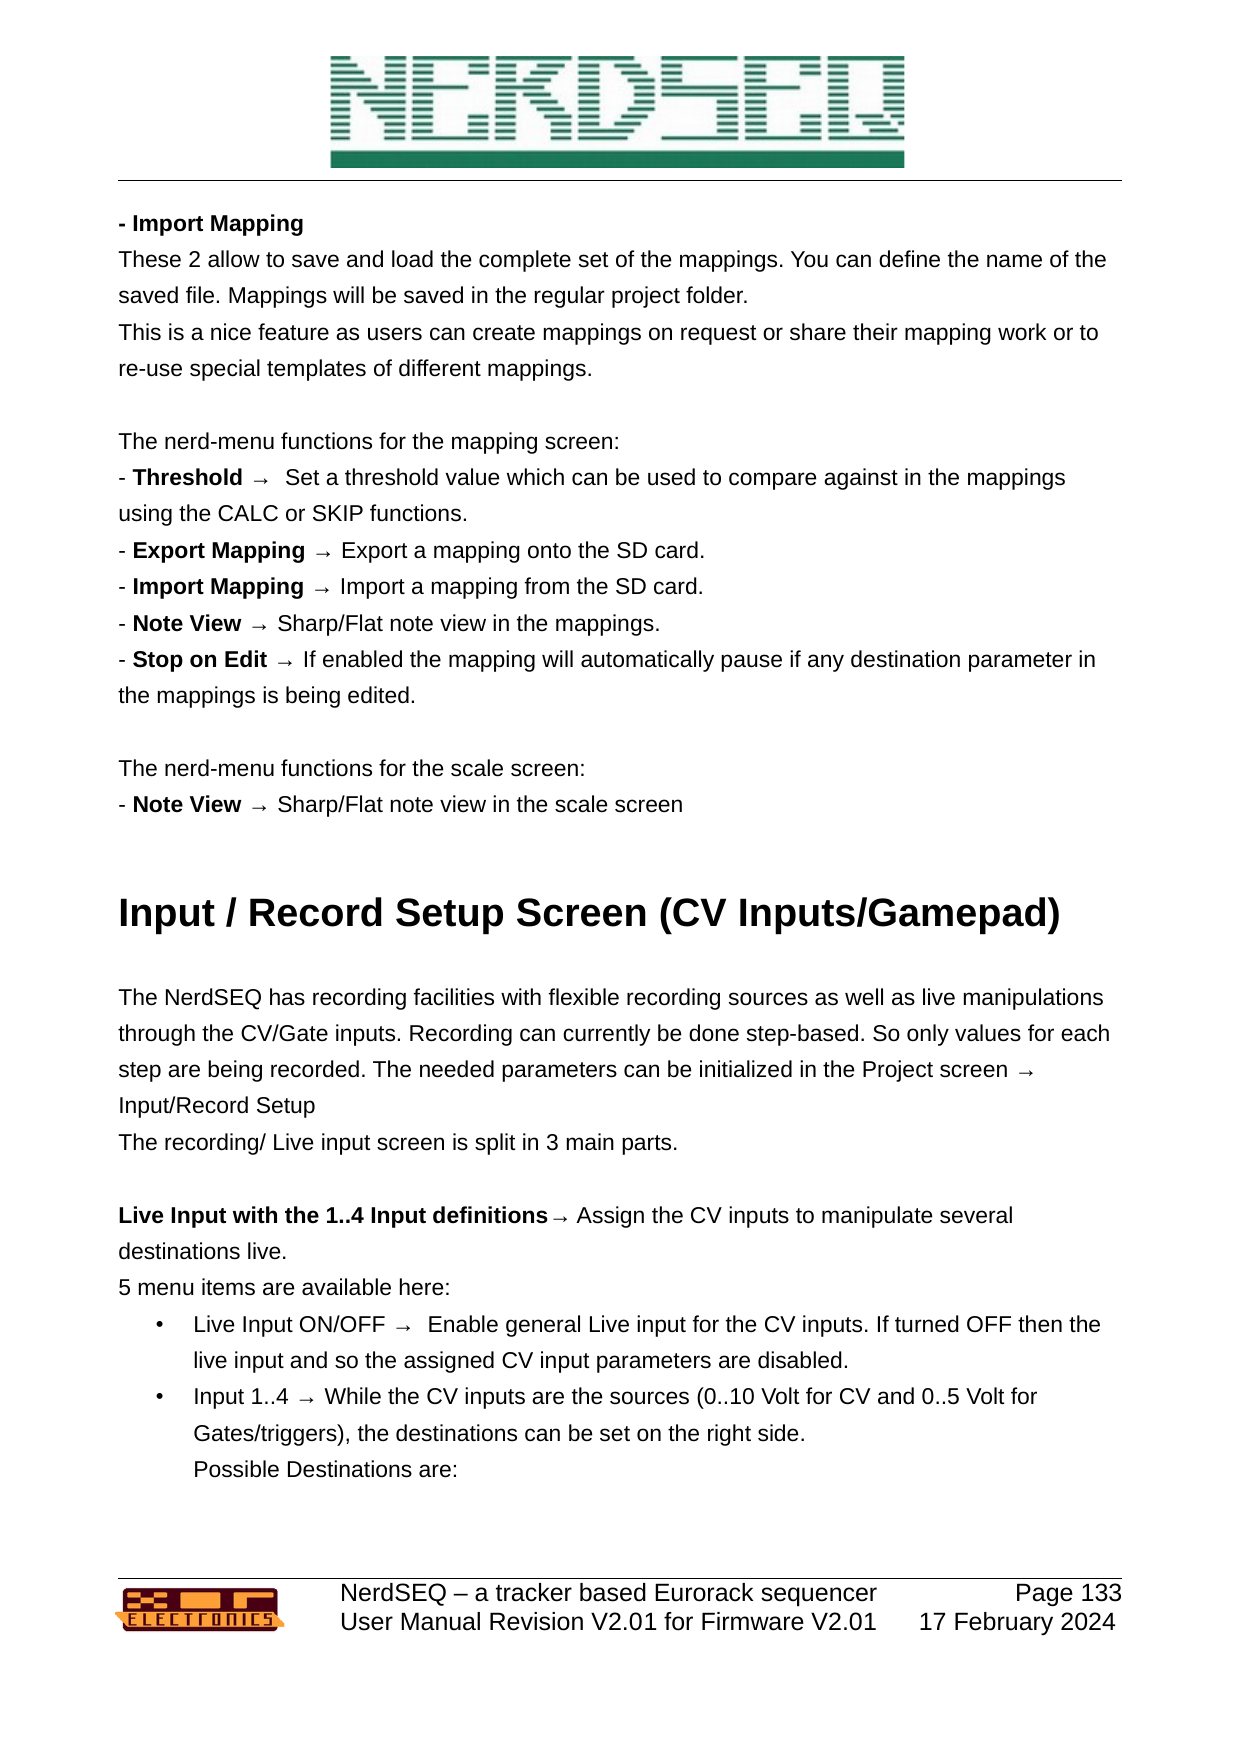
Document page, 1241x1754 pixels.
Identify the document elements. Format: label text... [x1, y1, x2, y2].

text This is a nice feature as users can create mappings on request or share their mapping work or to re-use special templates of different mappings. [118, 319, 1122, 381]
text These 2 allow to save and load the complete set of the mappings. You can define the name of the saved file. Mappings will be saved in the regular project folder. [118, 246, 1122, 309]
text - Note View → Sharp/Flat note view in the mappings. [118, 609, 1122, 636]
subtitle Input / Record Setup Screen (CV Inputs/Gamepad) [118, 889, 1122, 934]
text - Threshold → Set a threshold value which can be used to compare against in the mappings using the CALC or SKIP functions. [118, 464, 1122, 527]
text The nerd-menu functions for the mapping screen: [118, 428, 1122, 454]
text The nerd-menu functions for the scale screen: [118, 755, 1122, 781]
text The recording/ Live input screen is split in 3 main parts. [118, 1129, 1122, 1155]
text - Stop on Edit → If enabled the mapping will automatically pause if any destination parameter in the mappings is being edited. [118, 646, 1122, 708]
list Live Input ON/OFF → Enable general Live input for the CV inputs. If turned OFF then the live input and so the assigned CV input parameters are disabled. [156, 1311, 1122, 1373]
list Input 1..4 → While the CV inputs are the sources (0..10 Volt for CV and 0..5 Volt for Gates/triggers), the destinations can be set on the right side. Possible Destinations are: [156, 1383, 1122, 1482]
text The NerdSEQ has recording facilities with flexible recording sources as well as live manipulations through the CV/Gate inputs. Recording can currently be done step-based. So only values for each step are being recorded. The needed parameters can be initialized in the Project screen → Input/Record Setup [118, 983, 1122, 1119]
text - Export Mapping → Export a mapping onto the SD card. - Import Mapping → Import a mapping from the SD card. [118, 537, 1122, 599]
text Live Input with the 1..4 Input definitions→ Assign the CV inputs to manipulate several destinations live. [118, 1202, 1122, 1264]
picture [115, 1584, 285, 1634]
picture [330, 56, 905, 168]
text - Import Mapping [118, 209, 1122, 236]
text - Note View → Sharp/Flat note view in the scale screen [118, 791, 1122, 818]
text 5 menu items are available here: [118, 1274, 1122, 1301]
